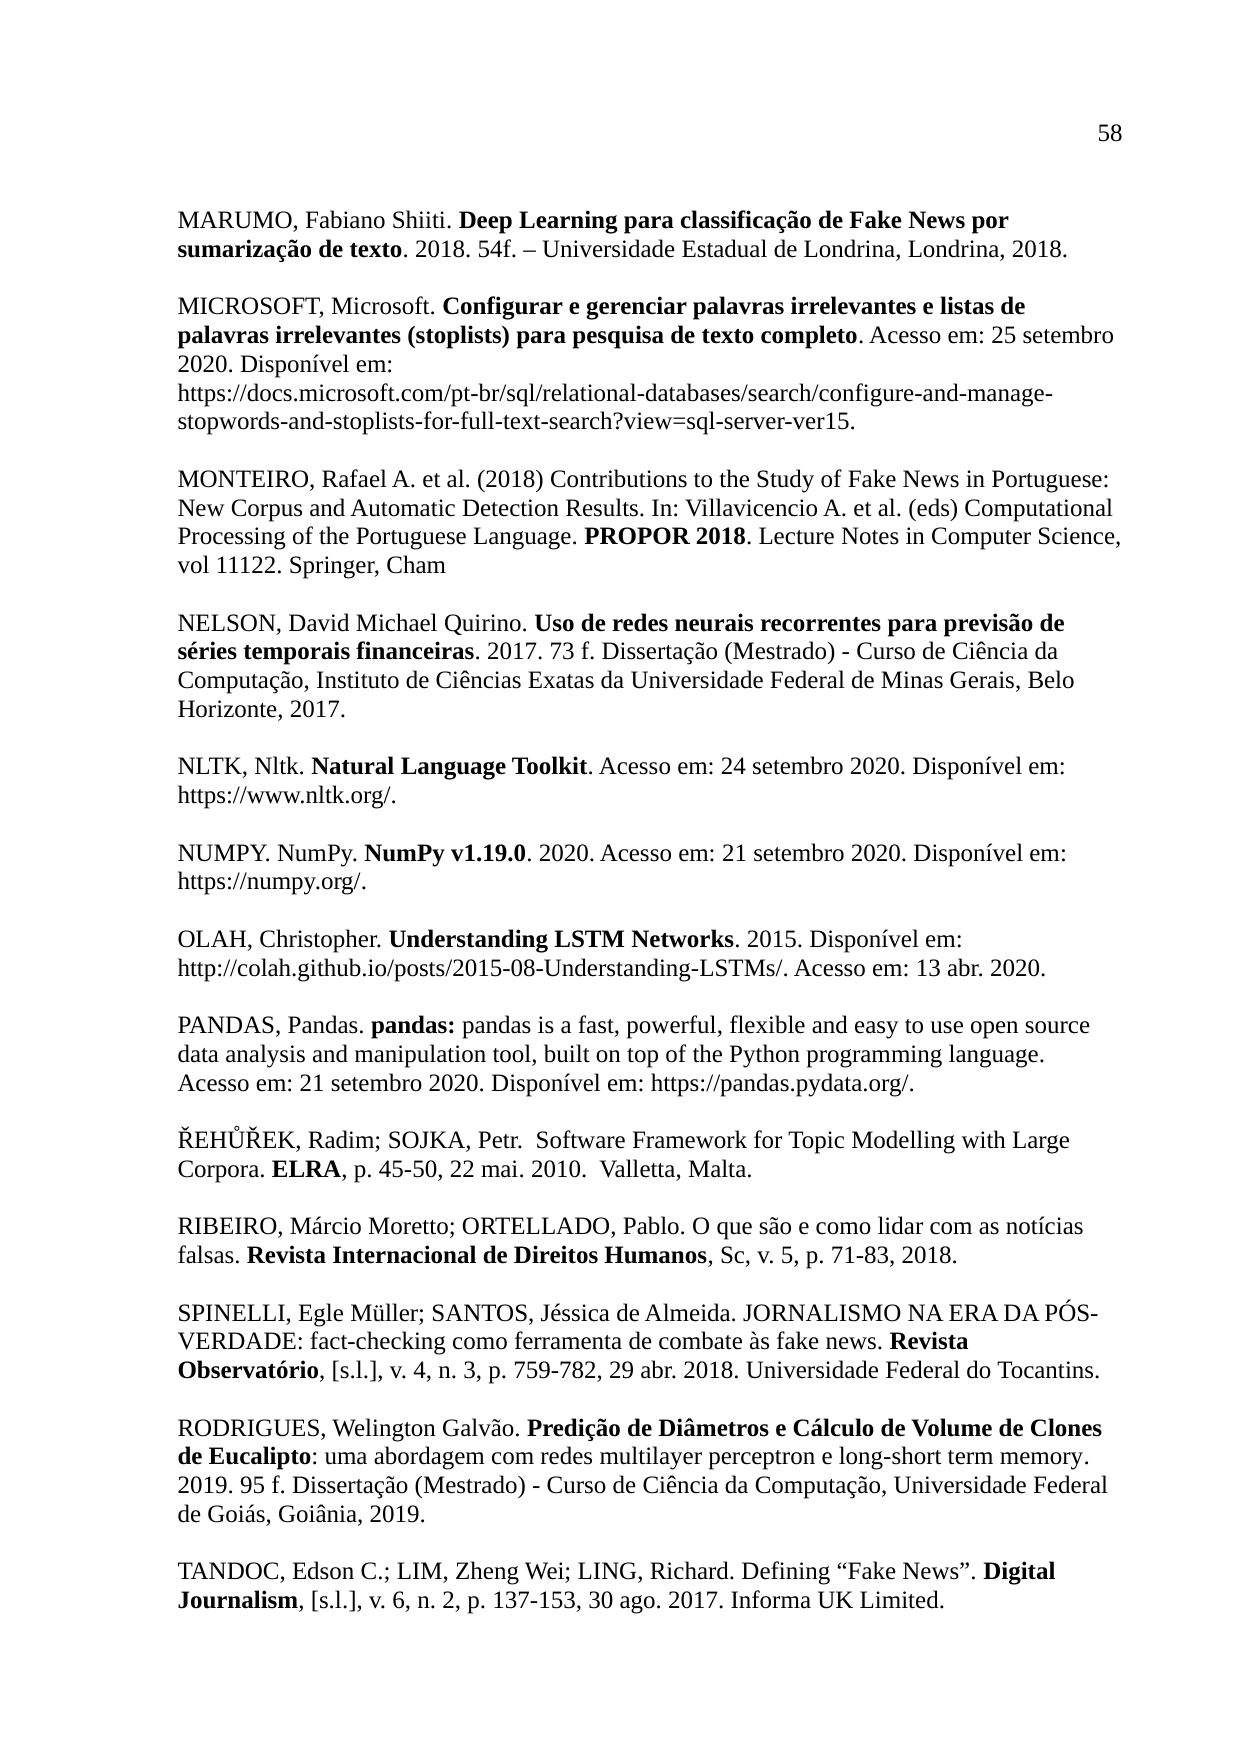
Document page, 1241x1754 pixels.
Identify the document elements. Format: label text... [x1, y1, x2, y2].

text RODRIGUES, Welington Galvão. Predição de Diâmetros e Cálculo de Volume de Clones de Eucalipto: uma abordagem com redes multilayer perceptron e long-short term memory. 2019. 95 f. Dissertação (Mestrado) - Curso de Ciência da Computação, Universidade Federal de Goiás, Goiânia, 2019. [177, 1413, 1122, 1528]
text NLTK, Nltk. Natural Language Toolkit. Acesso em: 24 setembro 2020. Disponível em: https://www.nltk.org/. [177, 751, 1122, 809]
text MICROSOFT, Microsoft. Configurar e gerenciar palavras irrelevantes e listas de palavras irrelevantes (stoplists) para pesquisa de texto completo. Acesso em: 25 setembro 2020. Disponível em: https://docs.microsoft.com/pt-br/sql/relational-databases/search/configure-and-manage-stopwords-and-stoplists-for-full-text-search?view=sql-server-ver15. [177, 291, 1122, 435]
text TANDOC, Edson C.; LIM, Zheng Wei; LING, Richard. Defining “Fake News”. Digital Journalism, [s.l.], v. 6, n. 2, p. 137-153, 30 ago. 2017. Informa UK Limited. [177, 1556, 1122, 1614]
text RIBEIRO, Márcio Moretto; ORTELLADO, Pablo. O que são e como lidar com as notícias falsas. Revista Internacional de Direitos Humanos, Sc, v. 5, p. 71-83, 2018. [177, 1211, 1122, 1269]
text MARUMO, Fabiano Shiiti. Deep Learning para classificação de Fake News por sumarização de texto. 2018. 54f. – Universidade Estadual de Londrina, Londrina, 2018. [177, 205, 1122, 263]
text ŘEHŮŘEK, Radim; SOJKA, Petr. Software Framework for Topic Modelling with Large Corpora. ELRA, p. 45-50, 22 mai. 2010. Valletta, Malta. [177, 1125, 1122, 1183]
text OLAH, Christopher. Understanding LSTM Networks. 2015. Disponível em: http://colah.github.io/posts/2015-08-Understanding-LSTMs/. Acesso em: 13 abr. 2020. [177, 924, 1122, 981]
text NUMPY. NumPy. NumPy v1.19.0. 2020. Acesso em: 21 setembro 2020. Disponível em: https://numpy.org/. [177, 838, 1122, 895]
text MONTEIRO, Rafael A. et al. (2018) Contributions to the Study of Fake News in Portuguese: New Corpus and Automatic Detection Results. In: Villavicencio A. et al. (eds) Computational Processing of the Portuguese Language. PROPOR 2018. Lecture Notes in Computer Science, vol 11122. Springer, Cham [177, 464, 1122, 579]
text SPINELLI, Egle Müller; SANTOS, Jéssica de Almeida. JORNALISMO NA ERA DA PÓS-VERDADE: fact-checking como ferramenta de combate às fake news. Revista Observatório, [s.l.], v. 4, n. 3, p. 759-782, 29 abr. 2018. Universidade Federal do Tocantins. [177, 1298, 1122, 1384]
text PANDAS, Pandas. pandas: pandas is a fast, powerful, flexible and easy to use open source data analysis and manipulation tool, built on top of the Python programming language. Acesso em: 21 setembro 2020. Disponível em: https://pandas.pydata.org/. [177, 1010, 1122, 1096]
text NELSON, David Michael Quirino. Uso de redes neurais recorrentes para previsão de séries temporais financeiras. 2017. 73 f. Dissertação (Mestrado) - Curso de Ciência da Computação, Instituto de Ciências Exatas da Universidade Federal de Minas Gerais, Belo Horizonte, 2017. [177, 608, 1122, 723]
